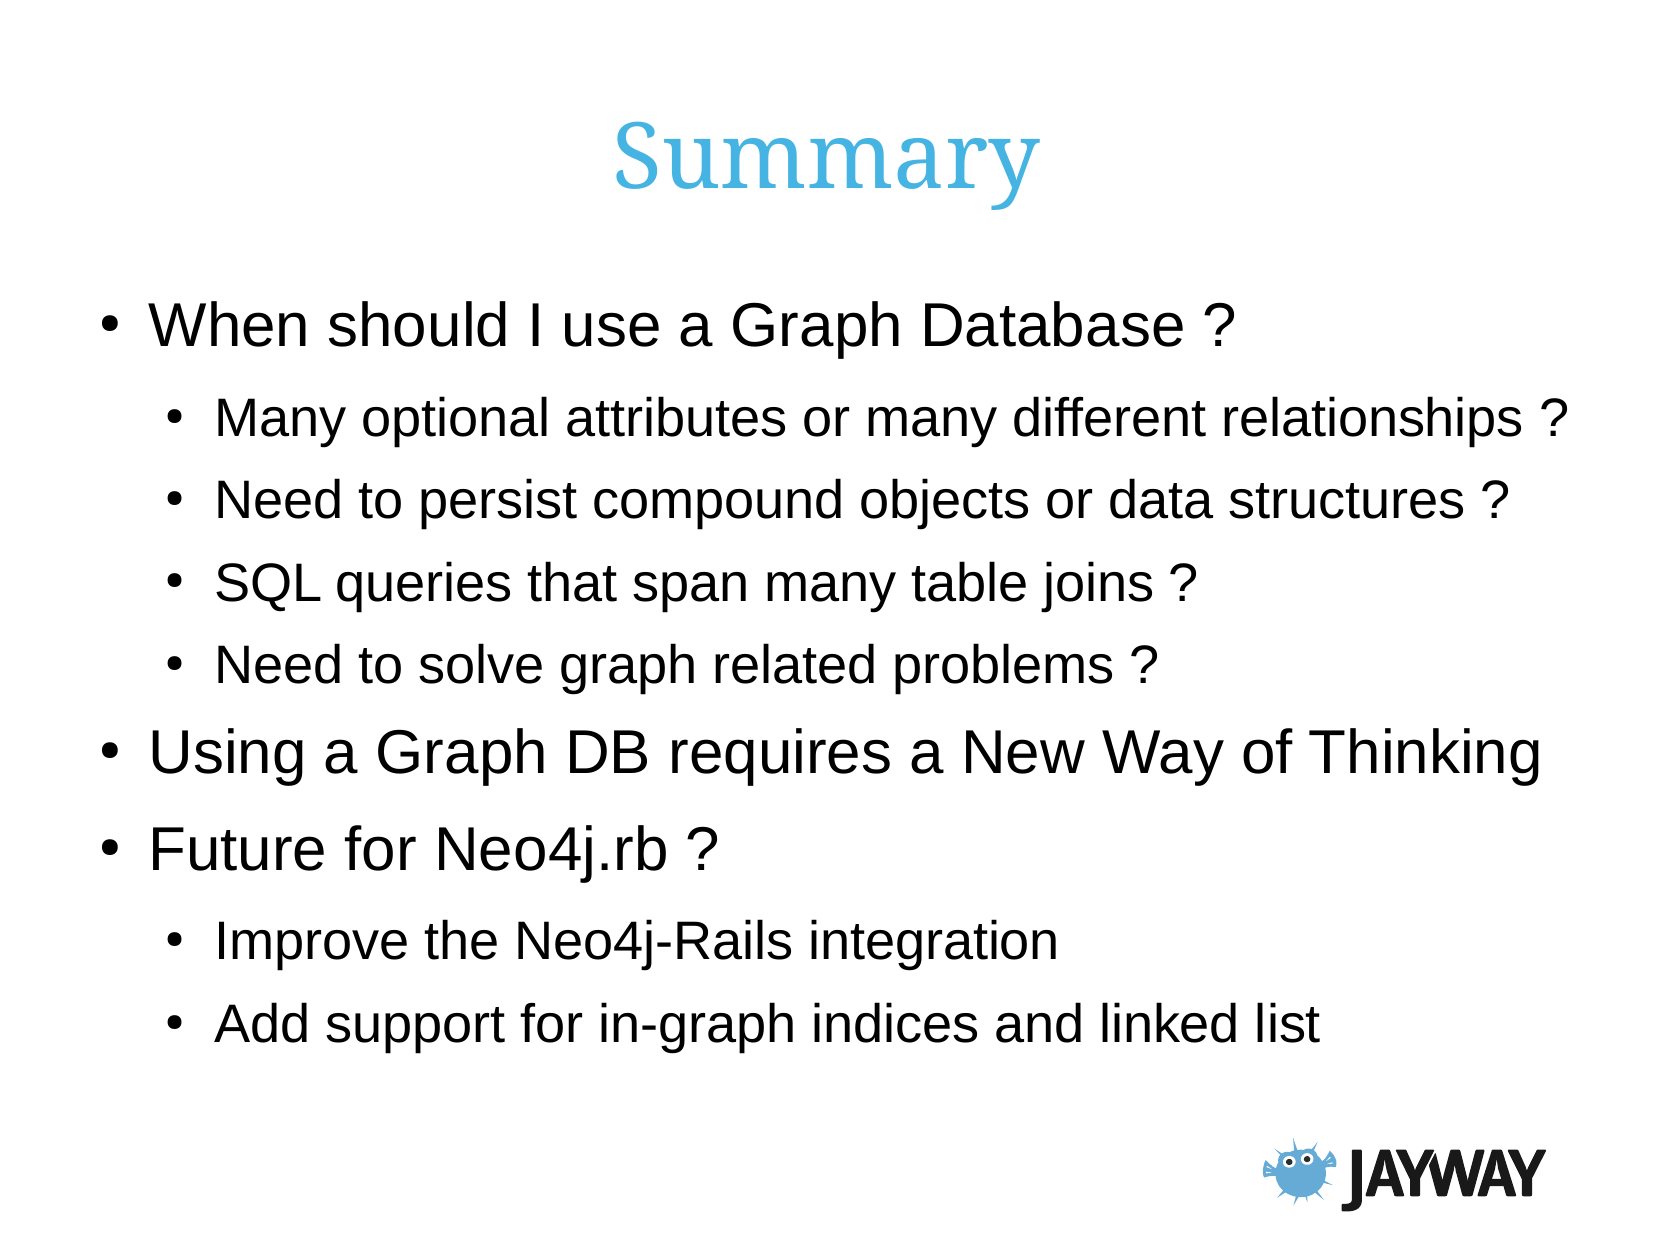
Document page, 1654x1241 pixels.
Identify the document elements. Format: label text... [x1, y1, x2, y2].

title Summary [82, 49, 1571, 257]
list When should I use a Graph Database ? Many optional attributes or many different relationships ? Need to persist compound objects or data structures ? SQL queries that span many table joins ? Need to solve graph related problems ? Using a Graph DB requires a New Way of Thinking Future for Neo4j.rb ? Improve the Neo4j-Rails integration Add support for in-graph indices and linked list [82, 290, 1571, 1109]
